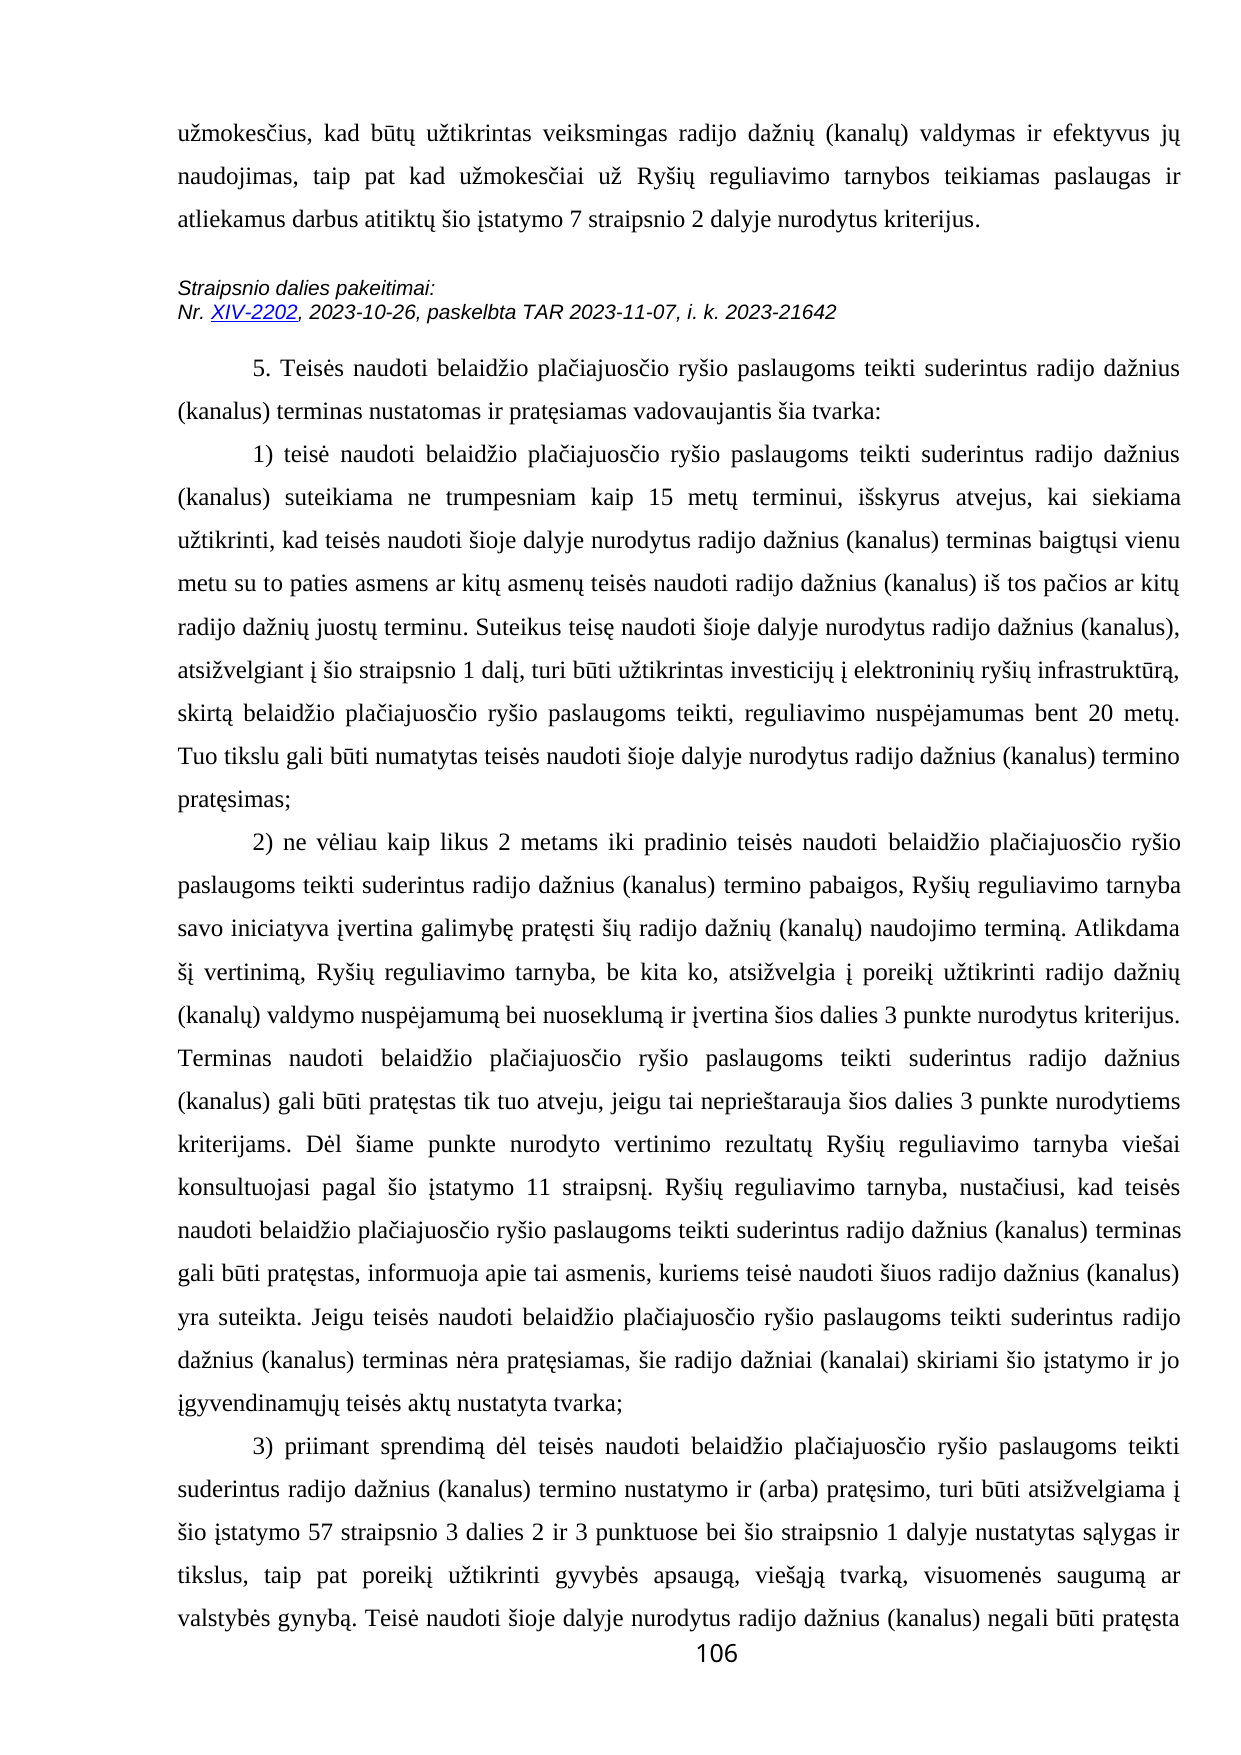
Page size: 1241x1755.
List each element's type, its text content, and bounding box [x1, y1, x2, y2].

text 1) teisė naudoti belaidžio plačiajuosčio ryšio paslaugoms teikti suderintus radijo dažnius (kanalus) suteikiama ne trumpesniam kaip 15 metų terminui, išskyrus atvejus, kai siekiama užtikrinti, kad teisės naudoti šioje dalyje nurodytus radijo dažnius (kanalus) terminas baigtųsi vienu metu su to paties asmens ar kitų asmenų teisės naudoti radijo dažnius (kanalus) iš tos pačios ar kitų radijo dažnių juostų terminu. Suteikus teisę naudoti šioje dalyje nurodytus radijo dažnius (kanalus), atsižvelgiant į šio straipsnio 1 dalį, turi būti užtikrintas investicijų į elektroninių ryšių infrastruktūrą, skirtą belaidžio plačiajuosčio ryšio paslaugoms teikti, reguliavimo nuspėjamumas bent 20 metų. Tuo tikslu gali būti numatytas teisės naudoti šioje dalyje nurodytus radijo dažnius (kanalus) termino pratęsimas; [177, 439, 1181, 813]
text 2) ne vėliau kaip likus 2 metams iki pradinio teisės naudoti belaidžio plačiajuosčio ryšio paslaugoms teikti suderintus radijo dažnius (kanalus) termino pabaigos, Ryšių reguliavimo tarnyba savo iniciatyva įvertina galimybę pratęsti šių radijo dažnių (kanalų) naudojimo terminą. Atlikdama šį vertinimą, Ryšių reguliavimo tarnyba, be kita ko, atsižvelgia į poreikį užtikrinti radijo dažnių (kanalų) valdymo nuspėjamumą bei nuoseklumą ir įvertina šios dalies 3 punkte nurodytus kriterijus. Terminas naudoti belaidžio plačiajuosčio ryšio paslaugoms teikti suderintus radijo dažnius (kanalus) gali būti pratęstas tik tuo atveju, jeigu tai neprieštarauja šios dalies 3 punkte nurodytiems kriterijams. Dėl šiame punkte nurodyto vertinimo rezultatų Ryšių reguliavimo tarnyba viešai konsultuojasi pagal šio įstatymo 11 straipsnį. Ryšių reguliavimo tarnyba, nustačiusi, kad teisės naudoti belaidžio plačiajuosčio ryšio paslaugoms teikti suderintus radijo dažnius (kanalus) terminas gali būti pratęstas, informuoja apie tai asmenis, kuriems teisė naudoti šiuos radijo dažnius (kanalus) yra suteikta. Jeigu teisės naudoti belaidžio plačiajuosčio ryšio paslaugoms teikti suderintus radijo dažnius (kanalus) terminas nėra pratęsiamas, šie radijo dažniai (kanalai) skiriami šio įstatymo ir jo įgyvendinamųjų teisės aktų nustatyta tvarka; [177, 827, 1181, 1417]
text užmokesčius, kad būtų užtikrintas veiksmingas radijo dažnių (kanalų) valdymas ir efektyvus jų naudojimas, taip pat kad užmokesčiai už Ryšių reguliavimo tarnybos teikiamas paslaugas ir atliekamus darbus atitiktų šio įstatymo 7 straipsnio 2 dalyje nurodytus kriterijus. [177, 118, 1181, 233]
text 3) priimant sprendimą dėl teisės naudoti belaidžio plačiajuosčio ryšio paslaugoms teikti suderintus radijo dažnius (kanalus) termino nustatymo ir (arba) pratęsimo, turi būti atsižvelgiama į šio įstatymo 57 straipsnio 3 dalies 2 ir 3 punktuose bei šio straipsnio 1 dalyje nustatytas sąlygas ir tikslus, taip pat poreikį užtikrinti gyvybės apsaugą, viešąją tvarką, visuomenės saugumą ar valstybės gynybą. Teisė naudoti šioje dalyje nurodytus radijo dažnius (kanalus) negali būti pratęsta [177, 1431, 1181, 1632]
text Straipsnio dalies pakeitimai: [177, 276, 1181, 300]
text Nr. XIV-2202, 2023-10-26, paskelbta TAR 2023-11-07, i. k. 2023-21642 [177, 300, 1181, 324]
text 5. Teisės naudoti belaidžio plačiajuosčio ryšio paslaugoms teikti suderintus radijo dažnius (kanalus) terminas nustatomas ir pratęsiamas vadovaujantis šia tvarka: [177, 353, 1181, 425]
